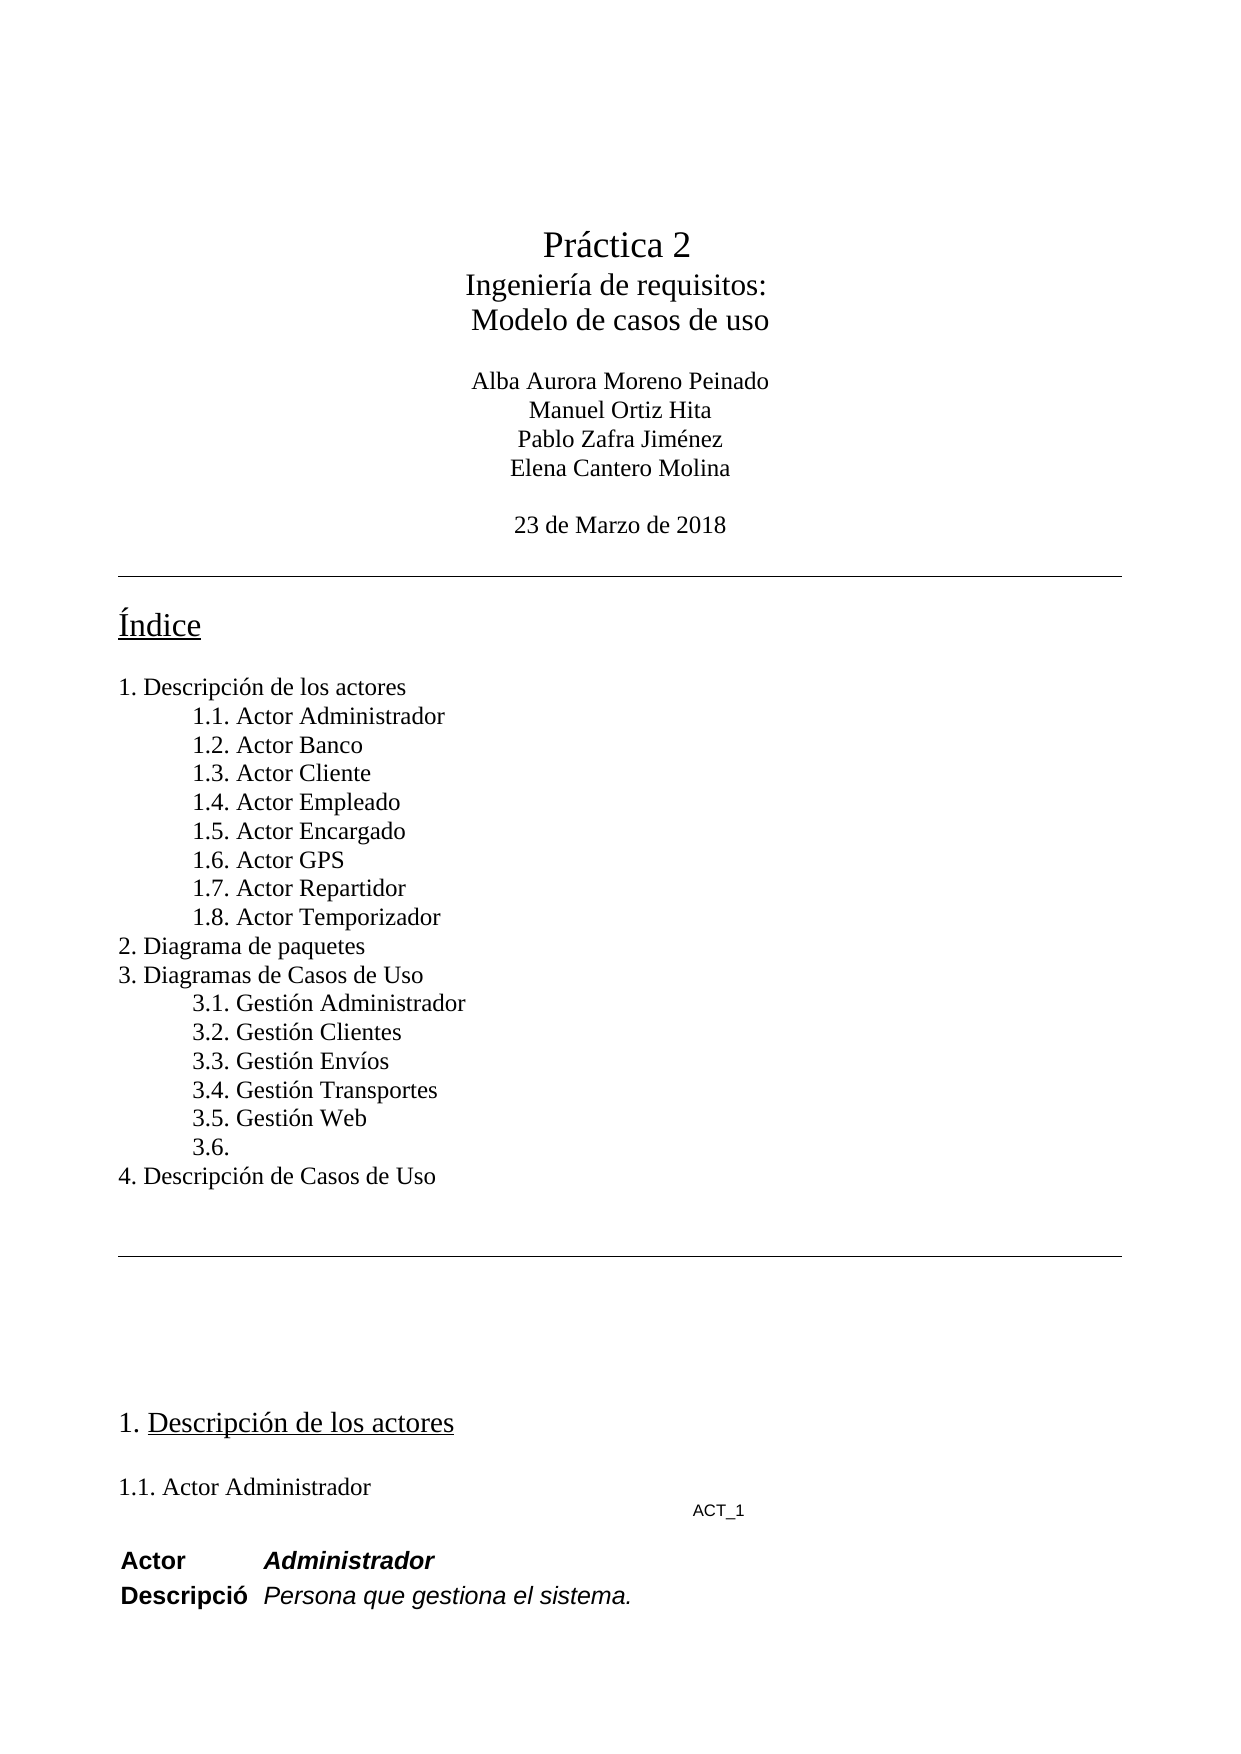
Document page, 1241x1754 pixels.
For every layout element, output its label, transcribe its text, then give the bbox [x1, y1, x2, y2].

text Elena Cantero Molina [118, 453, 1122, 481]
text 1.4. Actor Empleado [118, 787, 1122, 816]
text 1.8. Actor Temporizador [118, 902, 1122, 931]
table_cell Descripció [120, 1581, 263, 1610]
text Ingeniería de requisitos: [118, 266, 1122, 302]
text 23 de Marzo de 2018 [118, 510, 1122, 539]
text 3.1. Gestión Administrador [118, 988, 1122, 1017]
text Pablo Zafra Jiménez [118, 424, 1122, 453]
text Alba Aurora Moreno Peinado [118, 366, 1122, 395]
text 4. Descripción de Casos de Uso [118, 1161, 1122, 1190]
text 1.3. Actor Cliente [118, 758, 1122, 787]
text 3.5. Gestión Web [118, 1103, 1122, 1132]
text 2. Diagrama de paquetes [118, 931, 1122, 960]
text Práctica 2 [118, 223, 1122, 266]
text 3.4. Gestión Transportes [118, 1075, 1122, 1103]
text 3. Diagramas de Casos de Uso [118, 960, 1122, 988]
text 1.2. Actor Banco [118, 730, 1122, 758]
text 1.6. Actor GPS [118, 845, 1122, 873]
text 1.1. Actor Administrador [118, 701, 1122, 730]
table_cell Persona que gestiona el sistema. [263, 1581, 1122, 1610]
text 1.7. Actor Repartidor [118, 873, 1122, 902]
text 1. Descripción de los actores [118, 672, 1122, 701]
text Manuel Ortiz Hita [118, 395, 1122, 424]
table_header Administrador [263, 1501, 693, 1581]
table_header Actor [120, 1501, 263, 1581]
text 3.3. Gestión Envíos [118, 1046, 1122, 1075]
text 3.6. [118, 1132, 1122, 1161]
text 1.1. Actor Administrador [118, 1472, 1122, 1501]
table_header ACT_1 [693, 1501, 1122, 1581]
text 1.5. Actor Encargado [118, 816, 1122, 845]
text 1. Descripción de los actores [118, 1405, 1122, 1438]
text Modelo de casos de uso [118, 302, 1122, 338]
text 3.2. Gestión Clientes [118, 1017, 1122, 1046]
text Índice [118, 605, 1122, 643]
